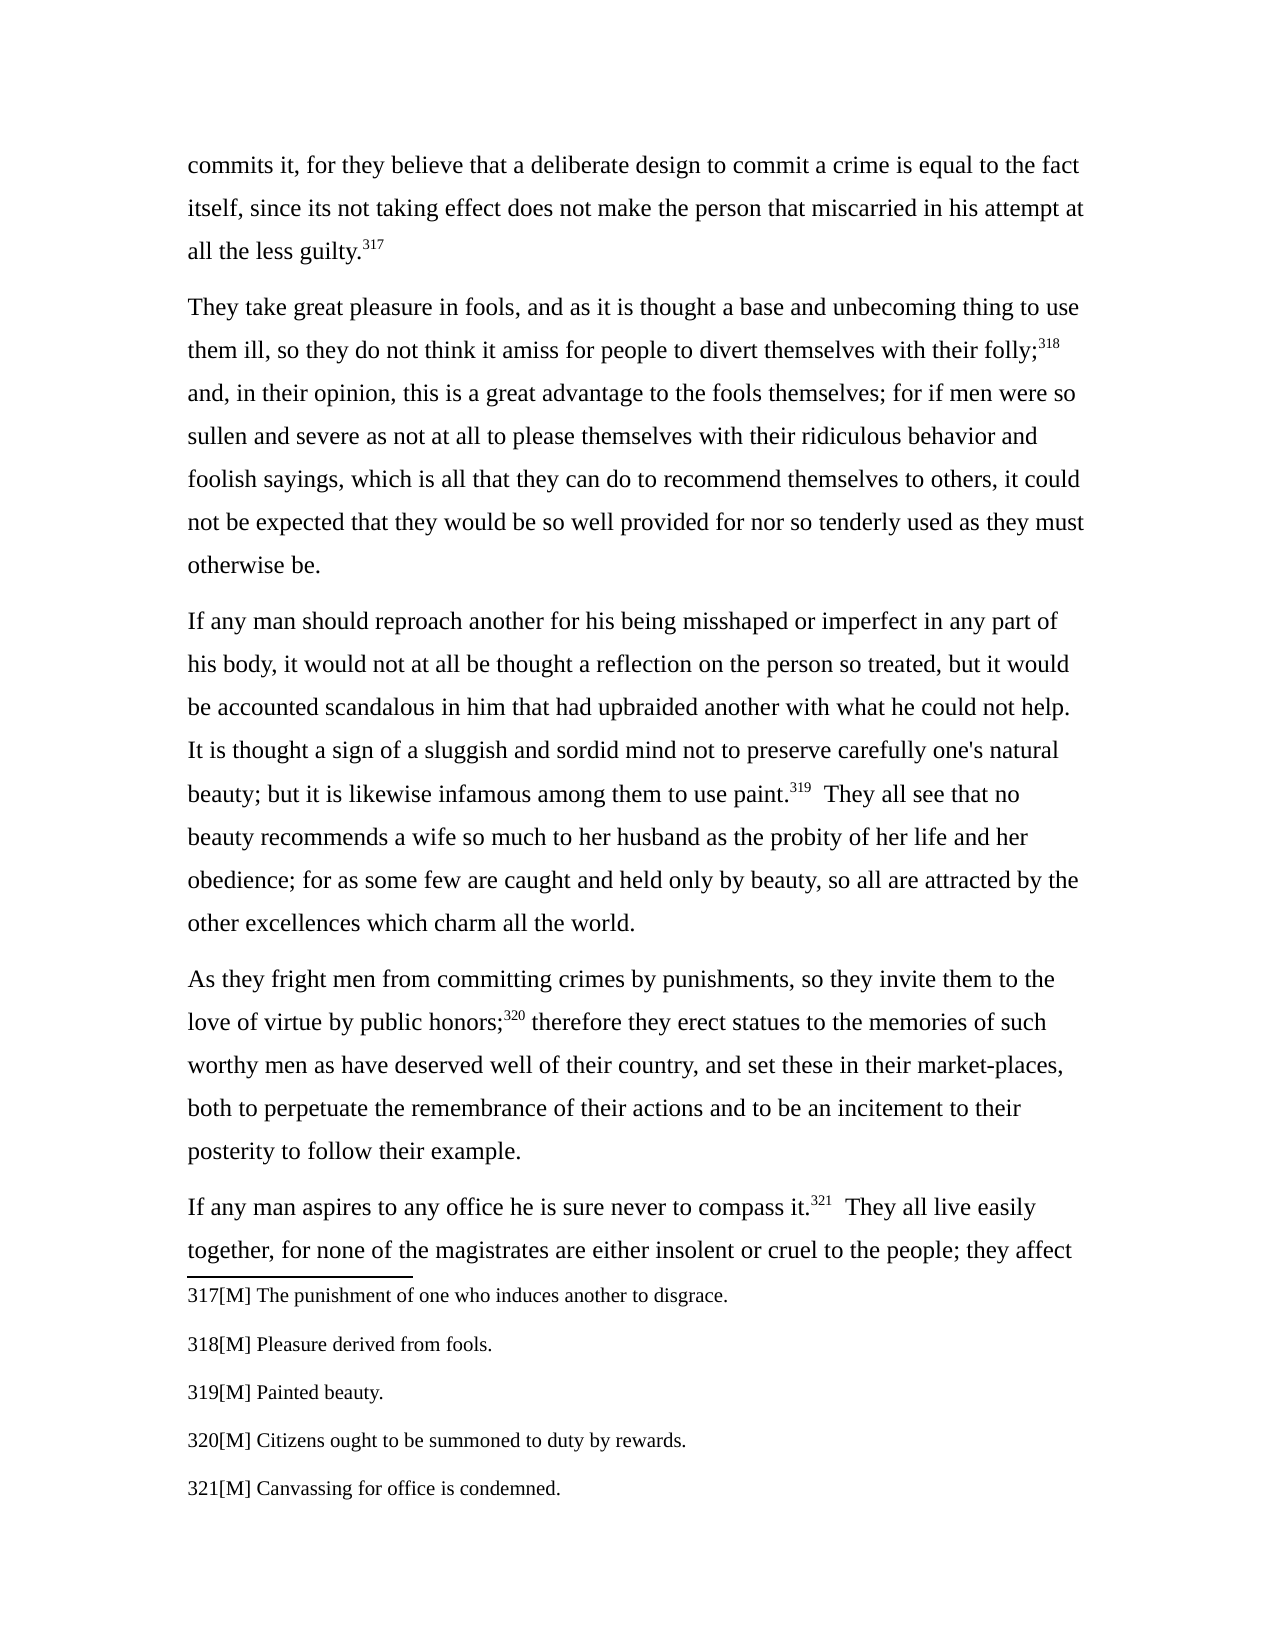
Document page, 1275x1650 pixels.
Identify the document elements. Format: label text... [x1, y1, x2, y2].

text If any man should reproach another for his being misshaped or imperfect in any part of his body, it would not at all be thought a reflection on the person so treated, but it would be accounted scandalous in him that had upbraided another with what he could not help. It is thought a sign of a sluggish and sordid mind not to preserve carefully one's natural beauty; but it is likewise infamous among them to use paint. They all see that no beauty recommends a wife so much to her husband as the probity of her life and her obedience; for as some few are caught and held only by beauty, so all are attracted by the other excellences which charm all the world. [187, 606, 1087, 937]
text [M] Canvassing for office is condemned. [187, 1476, 1087, 1500]
text They take great pleasure in fools, and as it is thought a base and unbecoming thing to use them ill, so they do not think it amiss for people to divert themselves with their folly; and, in their opinion, this is a great advantage to the fools themselves; for if men were so sullen and severe as not at all to please themselves with their ridiculous behavior and foolish sayings, which is all that they can do to recommend themselves to others, it could not be expected that they would be so well provided for nor so tenderly used as they must otherwise be. [187, 292, 1087, 579]
text If any man aspires to any office he is sure never to compass it. They all live easily together, for none of the magistrates are either insolent or cruel to the people; they affect [187, 1192, 1087, 1264]
text commits it, for they believe that a deliberate design to commit a crime is equal to the fact itself, since its not taking effect does not make the person that miscarried in his attempt at all the less guilty. [187, 150, 1087, 265]
text [M] The punishment of one who induces another to disgrace. [187, 1283, 1087, 1307]
text [M] Painted beauty. [187, 1380, 1087, 1404]
text [M] Pleasure derived from fools. [187, 1332, 1087, 1356]
text [M] Citizens ought to be summoned to duty by rewards. [187, 1428, 1087, 1452]
text As they fright men from committing crimes by punishments, so they invite them to the love of virtue by public honors; therefore they erect statues to the memories of such worthy men as have deserved well of their country, and set these in their market-places, both to perpetuate the remembrance of their actions and to be an incitement to their posterity to follow their example. [187, 964, 1087, 1165]
